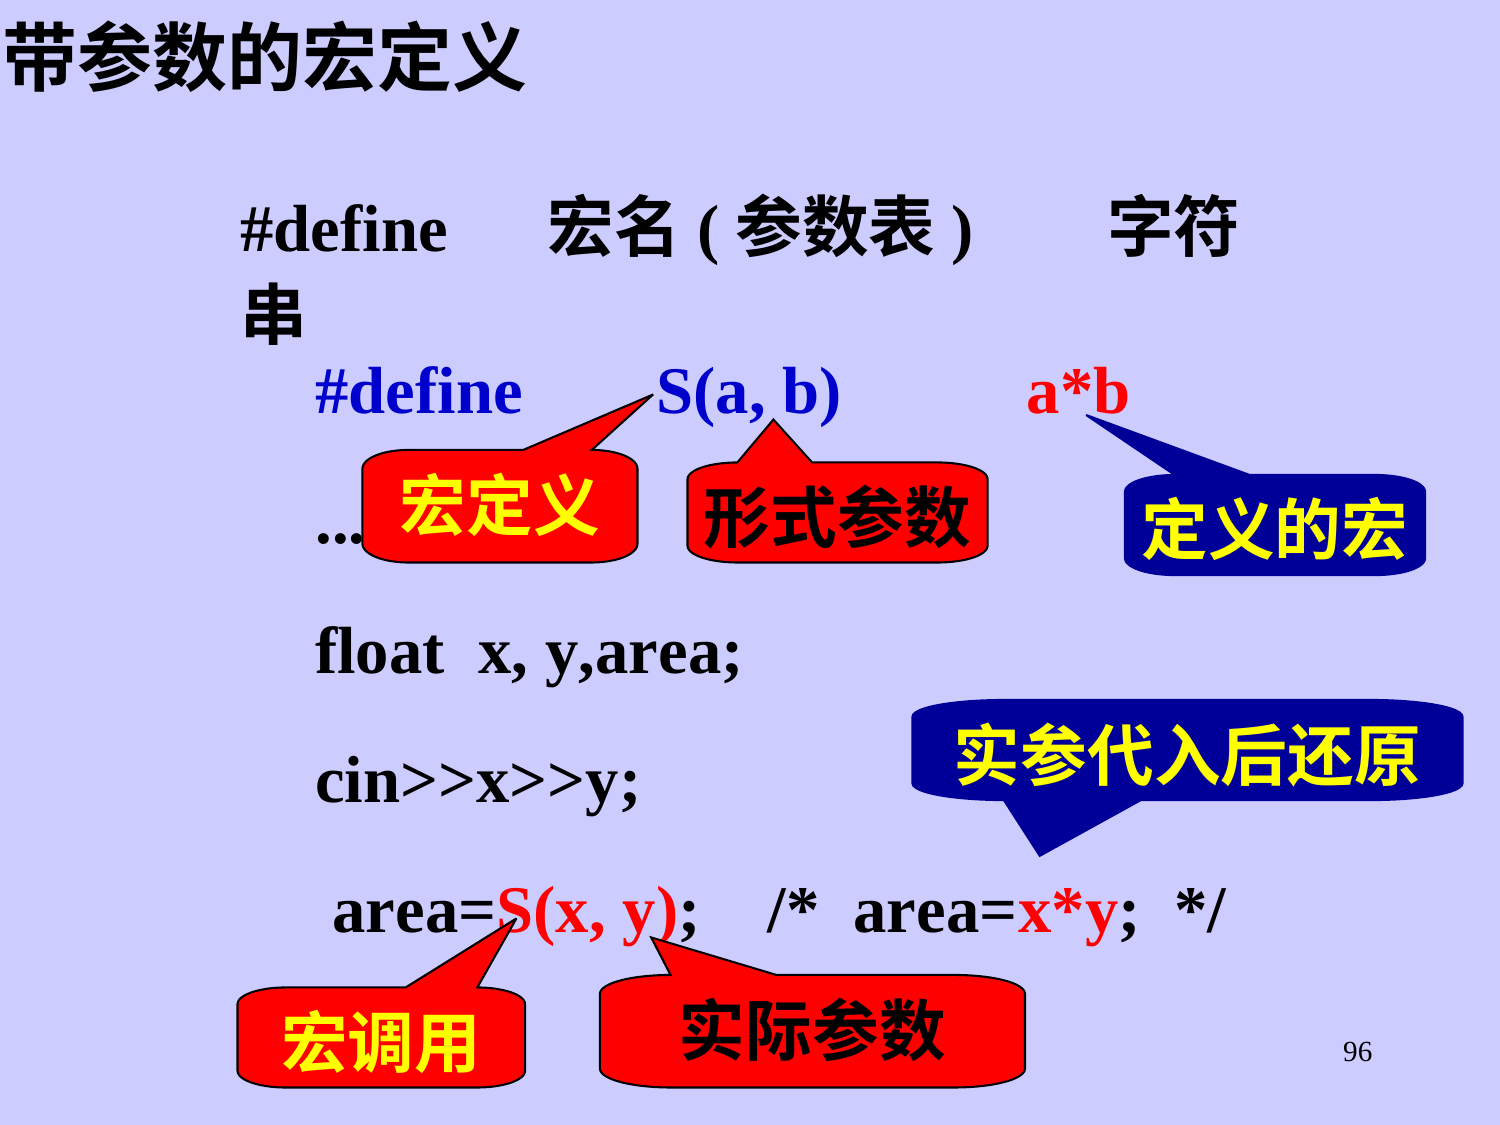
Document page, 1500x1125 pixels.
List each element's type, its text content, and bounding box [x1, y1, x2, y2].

text_box 实际参数 [599, 937, 1026, 1088]
text_box 实参代入后还原 [912, 699, 1463, 856]
text_box 宏定义 [362, 394, 654, 563]
text_box 形式参数 [687, 419, 988, 563]
text_box 定义的宏 [1086, 415, 1426, 576]
text_box [1074, 1025, 1388, 1101]
text_box #define S(a, b) a*b .... float x, y,area; cin>>x>>y; area=S(x, y); /* area=x*y; */ [312, 337, 1288, 948]
text_box #define 宏名(参数表) 字符串 [237, 174, 1288, 355]
text_box 带参数的宏定义 [0, 0, 1251, 103]
text_box 宏调用 [237, 918, 526, 1088]
